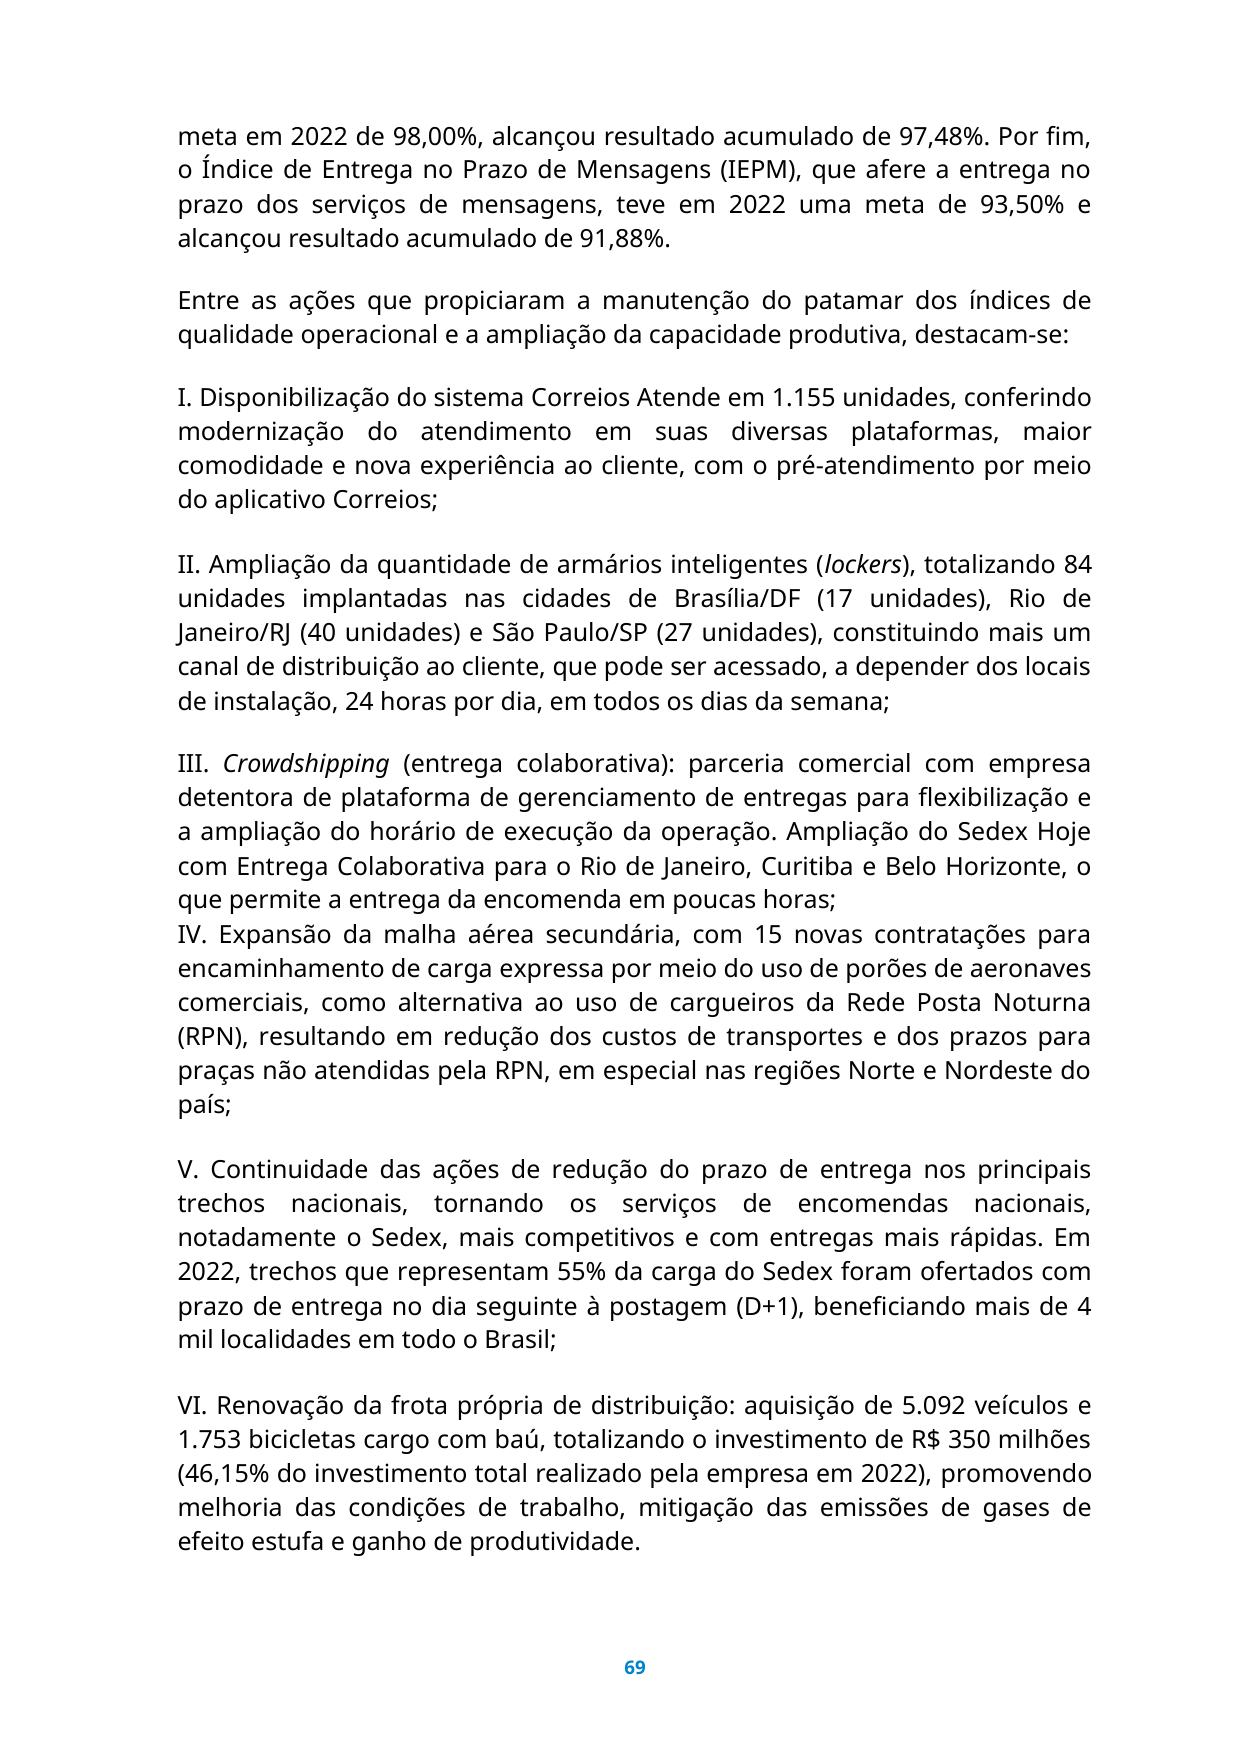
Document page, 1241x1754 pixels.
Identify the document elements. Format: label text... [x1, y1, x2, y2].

text II. Ampliação da quantidade de armários inteligentes (lockers), totalizando 84 unidades implantadas nas cidades de Brasília/DF (17 unidades), Rio de Janeiro/RJ (40 unidades) e São Paulo/SP (27 unidades), constituindo mais um canal de distribuição ao cliente, que pode ser acessado, a depender dos locais de instalação, 24 horas por dia, em todos os dias da semana; [177, 547, 1092, 717]
text V. Continuidade das ações de redução do prazo de entrega nos principais trechos nacionais, tornando os serviços de encomendas nacionais, notadamente o Sedex, mais competitivos e com entregas mais rápidas. Em 2022, trechos que representam 55% da carga do Sedex foram ofertados com prazo de entrega no dia seguinte à postagem (D+1), beneficiando mais de 4 mil localidades em todo o Brasil; [177, 1152, 1092, 1356]
text meta em 2022 de 98,00%, alcançou resultado acumulado de 97,48%. Por fim, o Índice de Entrega no Prazo de Mensagens (IEPM), que afere a entrega no prazo dos serviços de mensagens, teve em 2022 uma meta de 93,50% e alcançou resultado acumulado de 91,88%. [177, 118, 1092, 254]
text I. Disponibilização do sistema Correios Atende em 1.155 unidades, conferindo modernização do atendimento em suas diversas plataformas, maior comodidade e nova experiência ao cliente, com o pré-atendimento por meio do aplicativo Correios; [177, 379, 1092, 516]
text Entre as ações que propiciaram a manutenção do patamar dos índices de qualidade operacional e a ampliação da capacidade produtiva, destacam-se: [177, 283, 1092, 351]
text VI. Renovação da frota própria de distribuição: aquisição de 5.092 veículos e 1.753 bicicletas cargo com baú, totalizando o investimento de R$ 350 milhões (46,15% do investimento total realizado pela empresa em 2022), promovendo melhoria das condições de trabalho, mitigação das emissões de gases de efeito estufa e ganho de produtividade. [177, 1387, 1092, 1558]
text III. Crowdshipping (entrega colaborativa): parceria comercial com empresa detentora de plataforma de gerenciamento de entregas para flexibilização e a ampliação do horário de execução da operação. Ampliação do Sedex Hoje com Entrega Colaborativa para o Rio de Janeiro, Curitiba e Belo Horizonte, o que permite a entrega da encomenda em poucas horas; [177, 746, 1092, 916]
text IV. Expansão da malha aérea secundária, com 15 novas contratações para encaminhamento de carga expressa por meio do uso de porões de aeronaves comerciais, como alternativa ao uso de cargueiros da Rede Posta Noturna (RPN), resultando em redução dos custos de transportes e dos prazos para praças não atendidas pela RPN, em especial nas regiões Norte e Nordeste do país; [177, 916, 1092, 1121]
